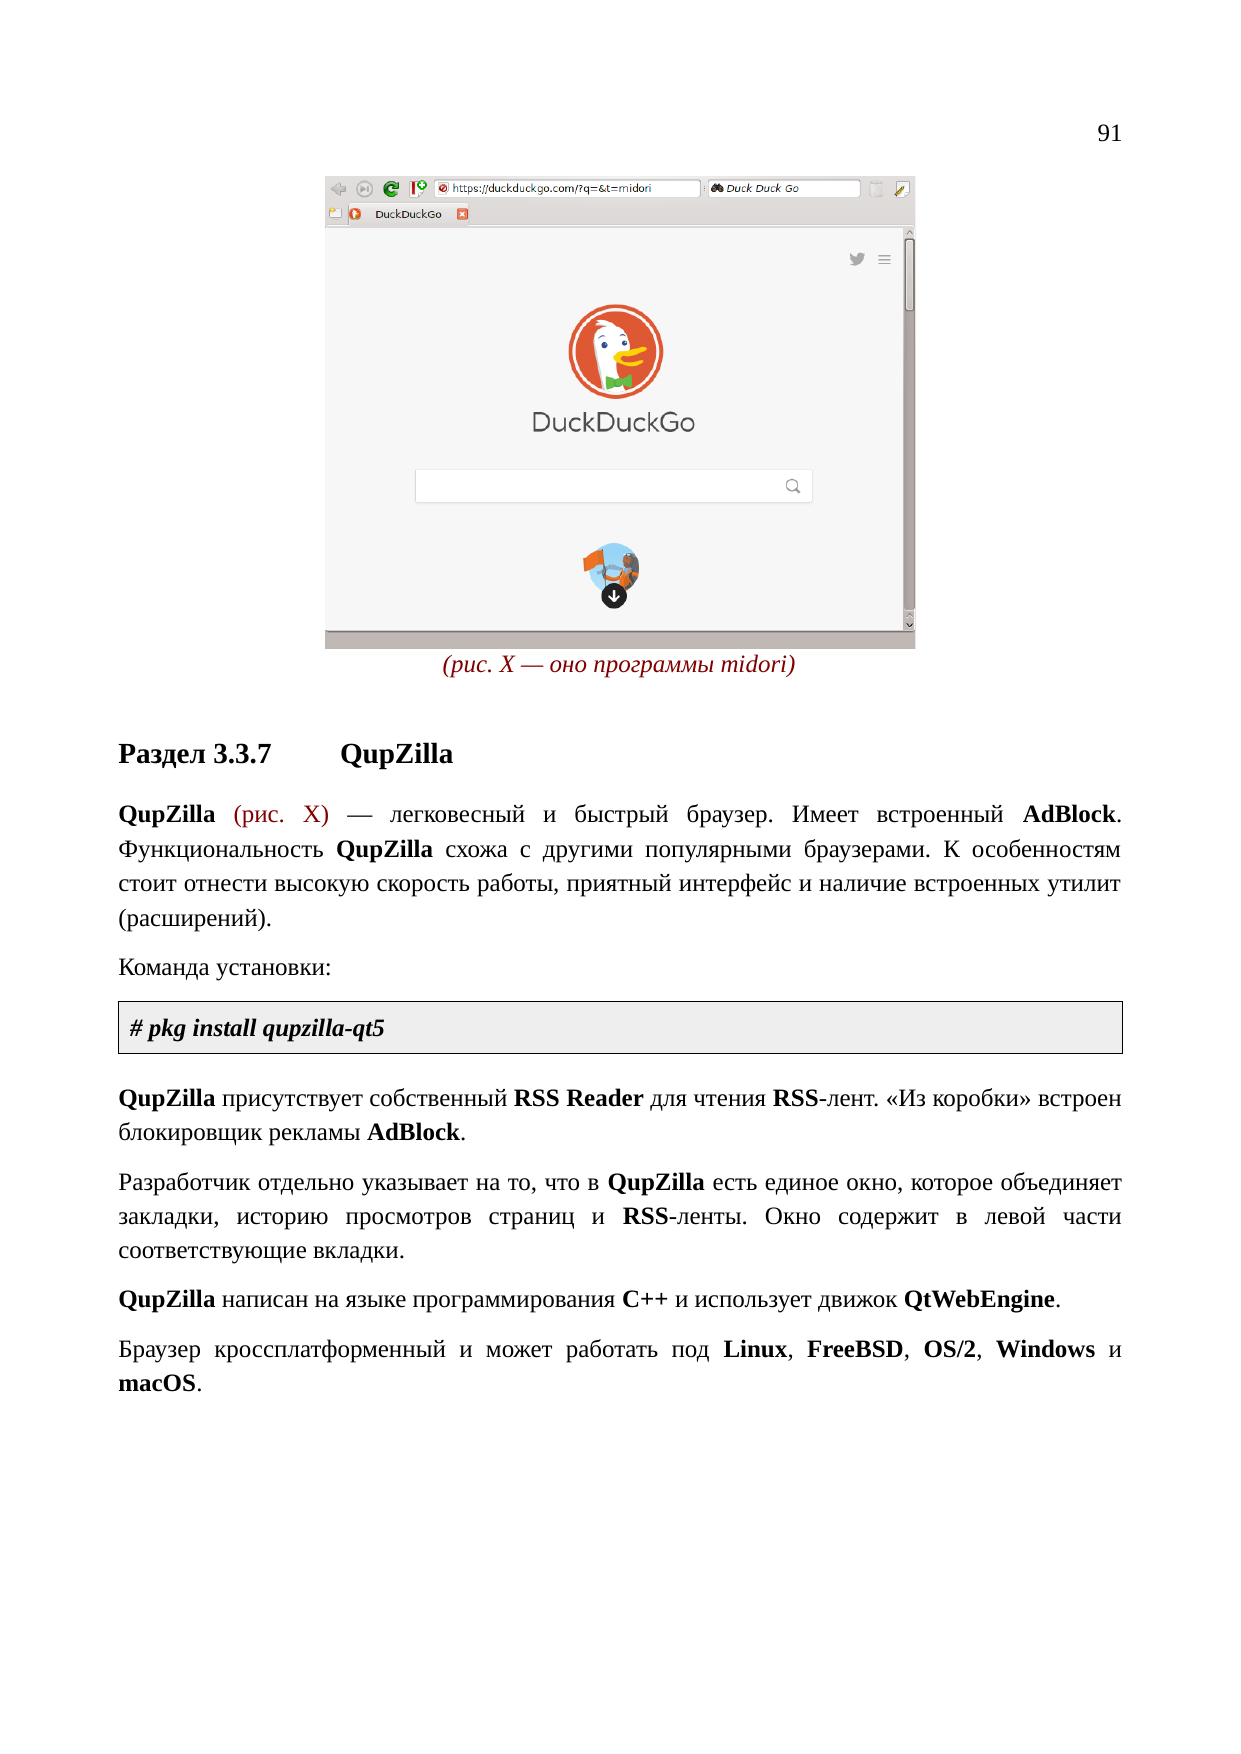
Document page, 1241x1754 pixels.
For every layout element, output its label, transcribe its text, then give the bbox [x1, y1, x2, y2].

text Команда установки: [118, 952, 1122, 981]
text Разработчик отдельно указывает на то, что в QupZilla есть единое окно, которое объединяет закладки, историю просмотров страниц и RSS-ленты. Окно содержит в левой части соответствующие вкладки. [118, 1167, 1122, 1264]
picture [325, 176, 916, 649]
text QupZilla (рис. Х) — легковесный и быстрый браузер. Имеет встроенный AdBlock. Функциональность QupZilla схожа с другими популярными браузерами. К особенностям стоит отнести высокую скорость работы, приятный интерфейс и наличие встроенных утилит (расширений). [118, 799, 1122, 932]
text (рис. Х — оно программы midori) [118, 649, 1122, 677]
text Браузер кроссплатформенный и может работать под Linux, FreeBSD, OS/2, Windows и macOS. [118, 1334, 1122, 1397]
text QupZilla написан на языке программирования C++ и использует движок QtWebEngine. [118, 1284, 1122, 1313]
text # pkg install qupzilla-qt5 [119, 1002, 1122, 1053]
text QupZilla присутствует собственный RSS Reader для чтения RSS-лент. «Из коробки» встроен блокировщик рекламы AdBlock. [118, 1083, 1122, 1146]
subtitle QupZilla [118, 736, 1122, 770]
